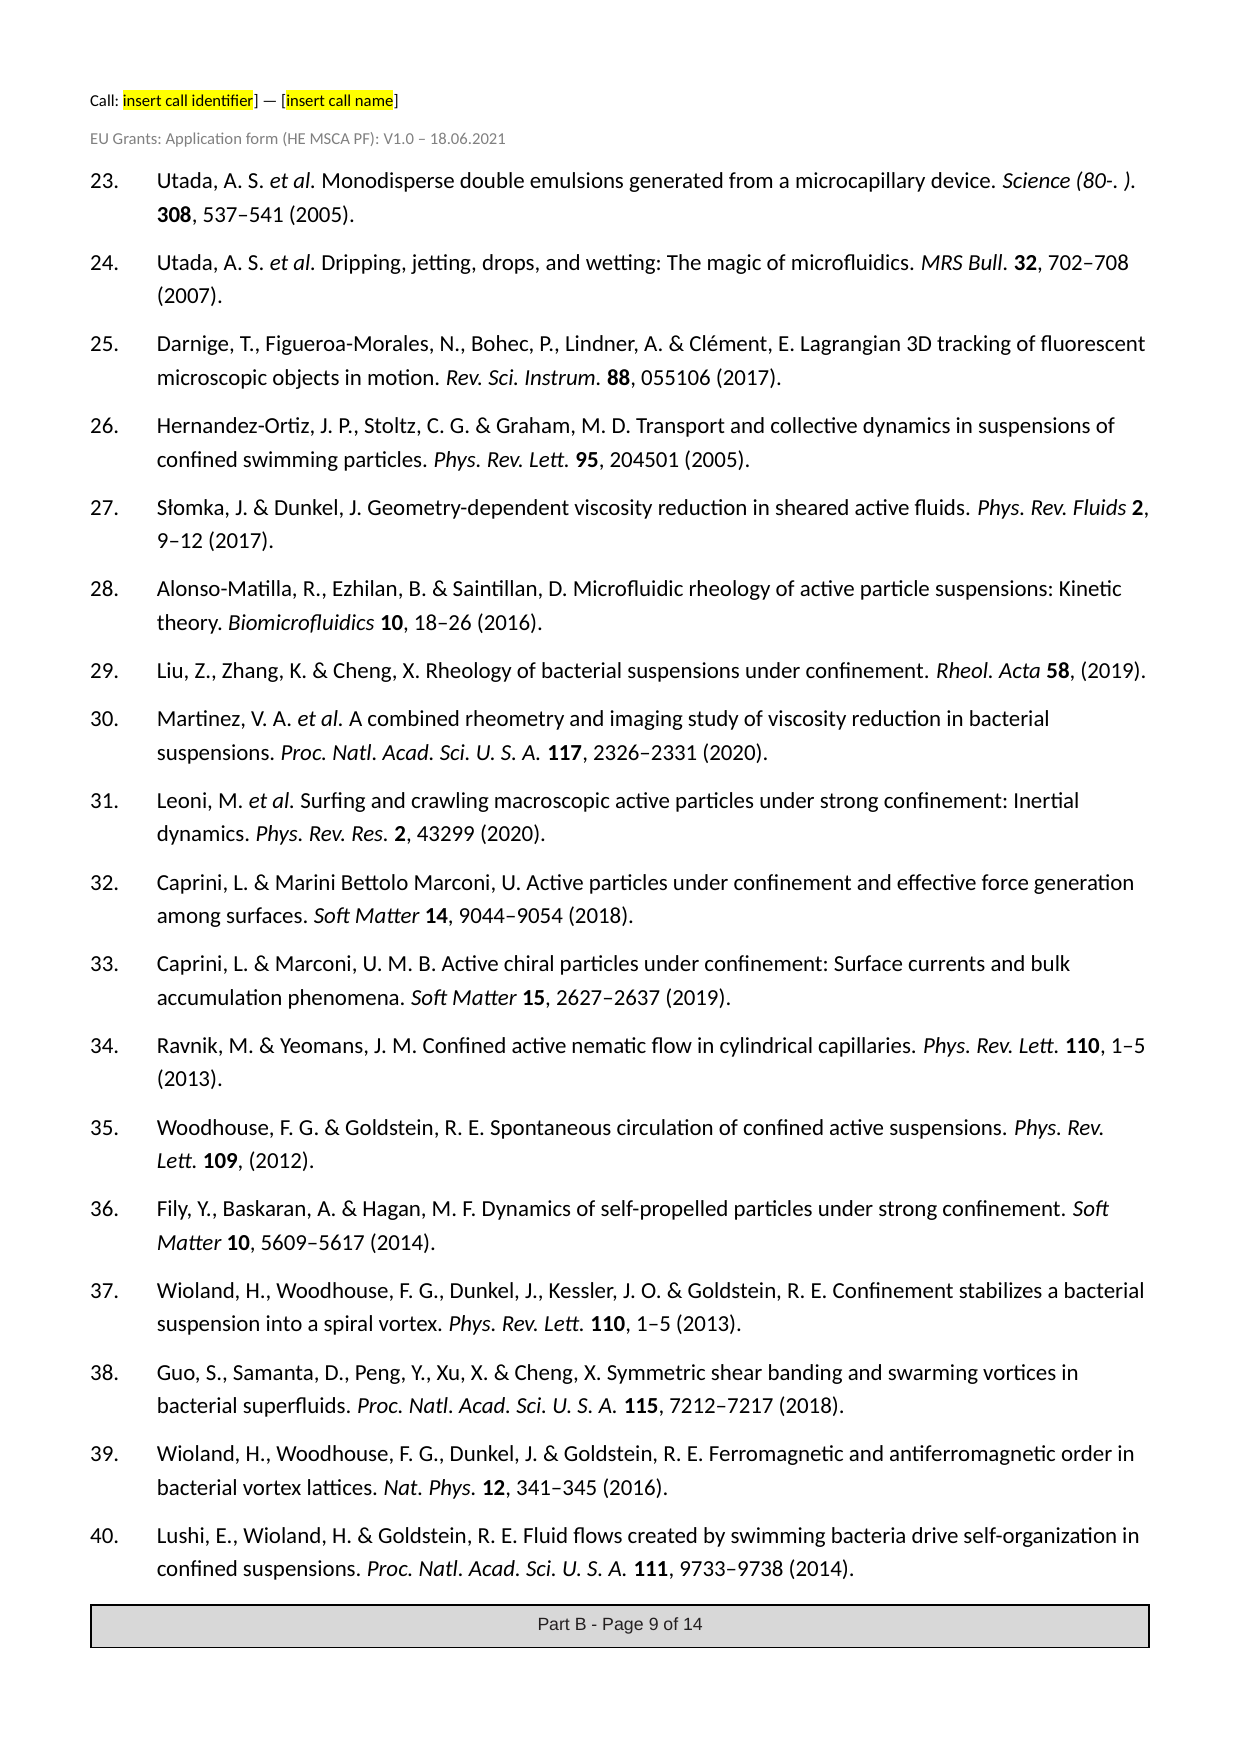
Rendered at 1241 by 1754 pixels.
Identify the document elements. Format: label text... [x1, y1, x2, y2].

text 27. Słomka, J. & Dunkel, J. Geometry-dependent viscosity reduction in sheared active fluids. Phys. Rev. Fluids 2, 9–12 (2017). [90, 493, 1151, 554]
text 37. Wioland, H., Woodhouse, F. G., Dunkel, J., Kessler, J. O. & Goldstein, R. E. Confinement stabilizes a bacterial suspension into a spiral vortex. Phys. Rev. Lett. 110, 1–5 (2013). [90, 1276, 1151, 1338]
text 40. Lushi, E., Wioland, H. & Goldstein, R. E. Fluid flows created by swimming bacteria drive self-organization in confined suspensions. Proc. Natl. Acad. Sci. U. S. A. 111, 9733–9738 (2014). [90, 1521, 1151, 1583]
text 29. Liu, Z., Zhang, K. & Cheng, X. Rheology of bacterial suspensions under confinement. Rheol. Acta 58, (2019). [90, 656, 1151, 684]
text 39. Wioland, H., Woodhouse, F. G., Dunkel, J. & Goldstein, R. E. Ferromagnetic and antiferromagnetic order in bacterial vortex lattices. Nat. Phys. 12, 341–345 (2016). [90, 1439, 1151, 1501]
text 30. Martinez, V. A. et al. A combined rheometry and imaging study of viscosity reduction in bacterial suspensions. Proc. Natl. Acad. Sci. U. S. A. 117, 2326–2331 (2020). [90, 704, 1151, 766]
text 36. Fily, Y., Baskaran, A. & Hagan, M. F. Dynamics of self-propelled particles under strong confinement. Soft Matter 10, 5609–5617 (2014). [90, 1194, 1151, 1256]
text 25. Darnige, T., Figueroa-Morales, N., Bohec, P., Lindner, A. & Clément, E. Lagrangian 3D tracking of fluorescent microscopic objects in motion. Rev. Sci. Instrum. 88, 055106 (2017). [90, 329, 1151, 391]
text 24. Utada, A. S. et al. Dripping, jetting, drops, and wetting: The magic of microfluidics. MRS Bull. 32, 702–708 (2007). [90, 248, 1151, 309]
text 26. Hernandez-Ortiz, J. P., Stoltz, C. G. & Graham, M. D. Transport and collective dynamics in suspensions of confined swimming particles. Phys. Rev. Lett. 95, 204501 (2005). [90, 411, 1151, 473]
text 28. Alonso-Matilla, R., Ezhilan, B. & Saintillan, D. Microfluidic rheology of active particle suspensions: Kinetic theory. Biomicrofluidics 10, 18–26 (2016). [90, 574, 1151, 636]
text 32. Caprini, L. & Marini Bettolo Marconi, U. Active particles under confinement and effective force generation among surfaces. Soft Matter 14, 9044–9054 (2018). [90, 868, 1151, 929]
text 34. Ravnik, M. & Yeomans, J. M. Confined active nematic flow in cylindrical capillaries. Phys. Rev. Lett. 110, 1–5 (2013). [90, 1031, 1151, 1093]
text 33. Caprini, L. & Marconi, U. M. B. Active chiral particles under confinement: Surface currents and bulk accumulation phenomena. Soft Matter 15, 2627–2637 (2019). [90, 949, 1151, 1011]
text 38. Guo, S., Samanta, D., Peng, Y., Xu, X. & Cheng, X. Symmetric shear banding and swarming vortices in bacterial superfluids. Proc. Natl. Acad. Sci. U. S. A. 115, 7212–7217 (2018). [90, 1358, 1151, 1419]
text 35. Woodhouse, F. G. & Goldstein, R. E. Spontaneous circulation of confined active suspensions. Phys. Rev. Lett. 109, (2012). [90, 1113, 1151, 1174]
text 31. Leoni, M. et al. Surfing and crawling macroscopic active particles under strong confinement: Inertial dynamics. Phys. Rev. Res. 2, 43299 (2020). [90, 786, 1151, 848]
text 23. Utada, A. S. et al. Monodisperse double emulsions generated from a microcapillary device. Science (80-. ). 308, 537–541 (2005). [90, 166, 1151, 228]
